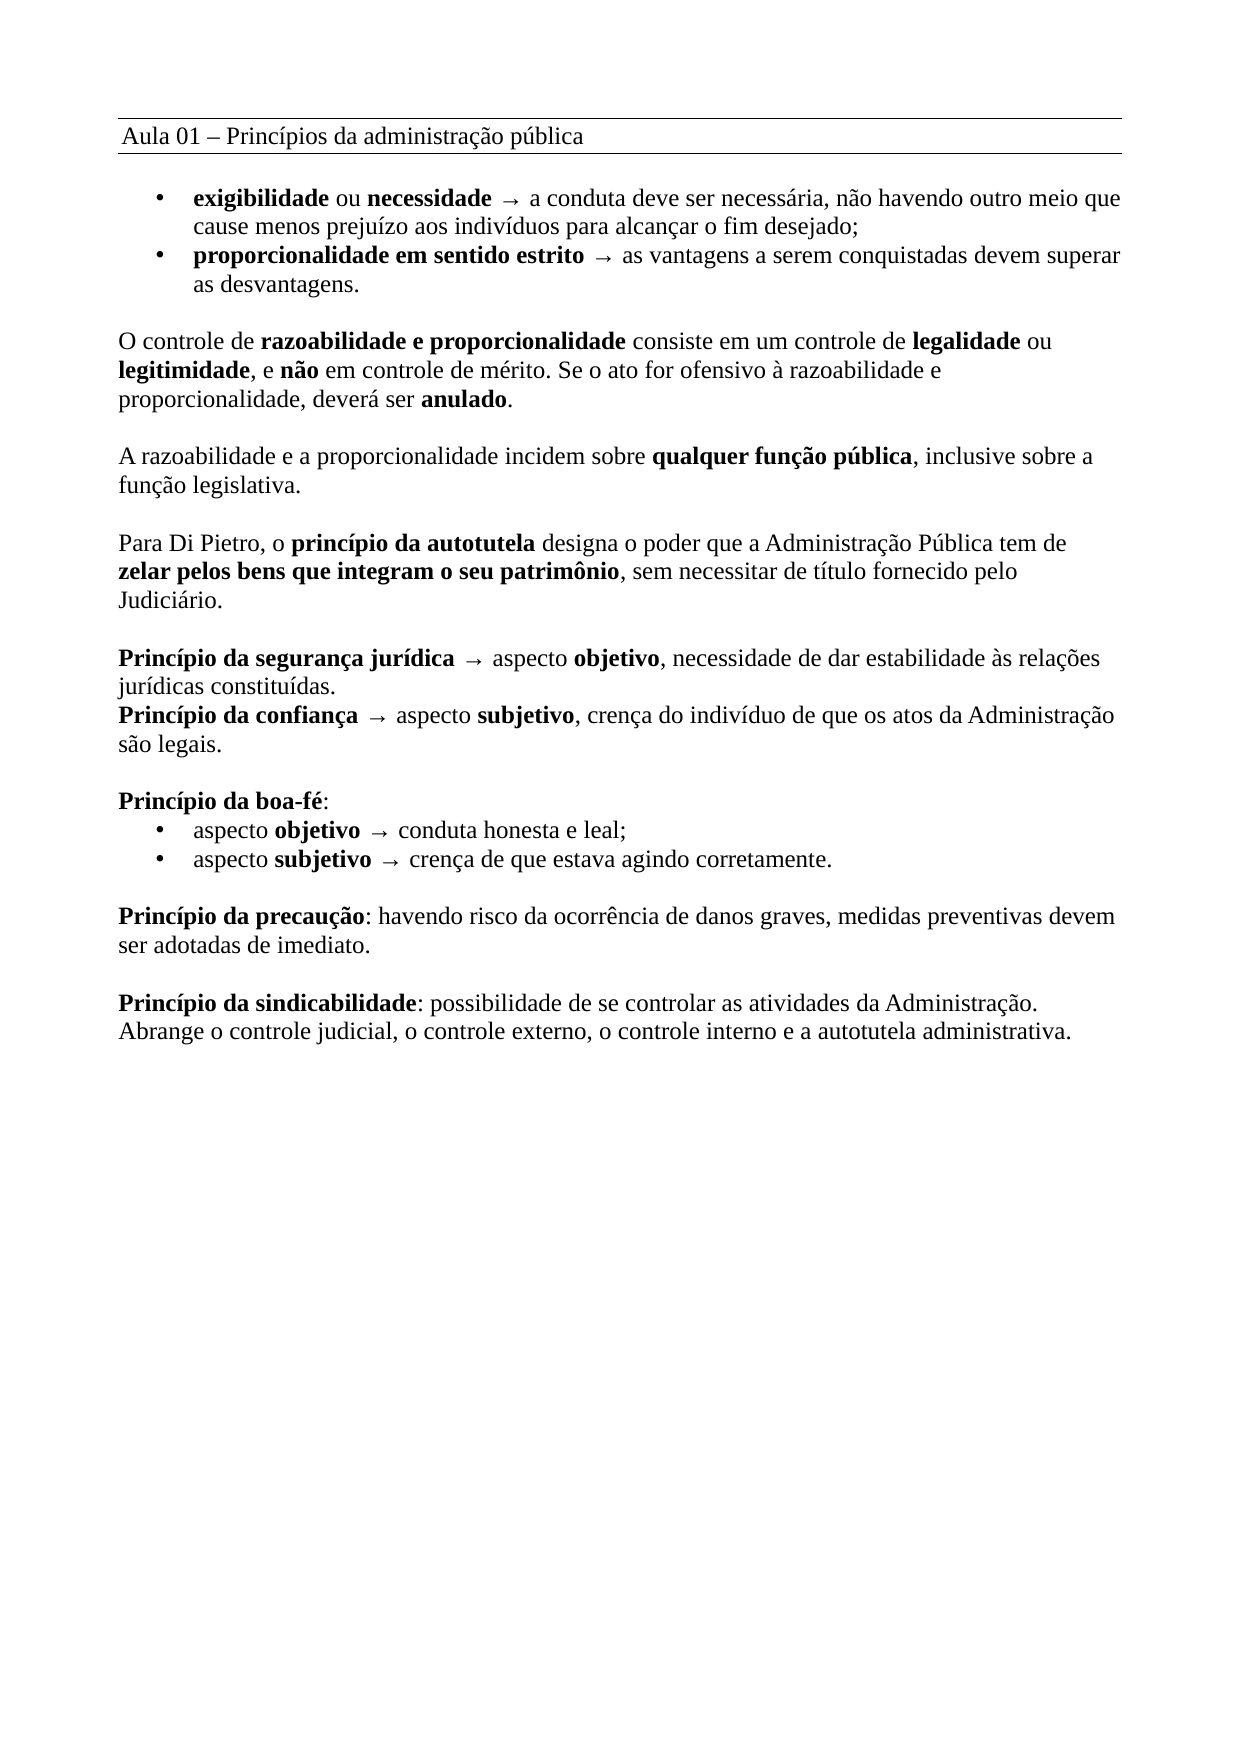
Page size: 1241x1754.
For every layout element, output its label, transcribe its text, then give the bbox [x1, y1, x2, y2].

text Princípio da sindicabilidade: possibilidade de se controlar as atividades da Administração. Abrange o controle judicial, o controle externo, o controle interno e a autotutela administrativa. [118, 988, 1122, 1045]
list proporcionalidade em sentido estrito → as vantagens a serem conquistadas devem superar as desvantagens. [156, 240, 1122, 298]
text Princípio da confiança → aspecto subjetivo, crença do indivíduo de que os atos da Administração são legais. [118, 700, 1122, 758]
list aspecto subjetivo → crença de que estava agindo corretamente. [156, 844, 1122, 873]
text Para Di Pietro, o princípio da autotutela designa o poder que a Administração Pública tem de zelar pelos bens que integram o seu patrimônio, sem necessitar de título fornecido pelo Judiciário. [118, 528, 1122, 614]
list exigibilidade ou necessidade → a conduta deve ser necessária, não havendo outro meio que cause menos prejuízo aos indivíduos para alcançar o fim desejado; [156, 183, 1122, 240]
text A razoabilidade e a proporcionalidade incidem sobre qualquer função pública, inclusive sobre a função legislativa. [118, 441, 1122, 499]
text Princípio da boa-fé: [118, 786, 1122, 815]
list aspecto objetivo → conduta honesta e leal; [156, 815, 1122, 844]
text Princípio da precaução: havendo risco da ocorrência de danos graves, medidas preventivas devem ser adotadas de imediato. [118, 901, 1122, 959]
text Princípio da segurança jurídica → aspecto objetivo, necessidade de dar estabilidade às relações jurídicas constituídas. [118, 643, 1122, 700]
text O controle de razoabilidade e proporcionalidade consiste em um controle de legalidade ou legitimidade, e não em controle de mérito. Se o ato for ofensivo à razoabilidade e proporcionalidade, deverá ser anulado. [118, 326, 1122, 413]
